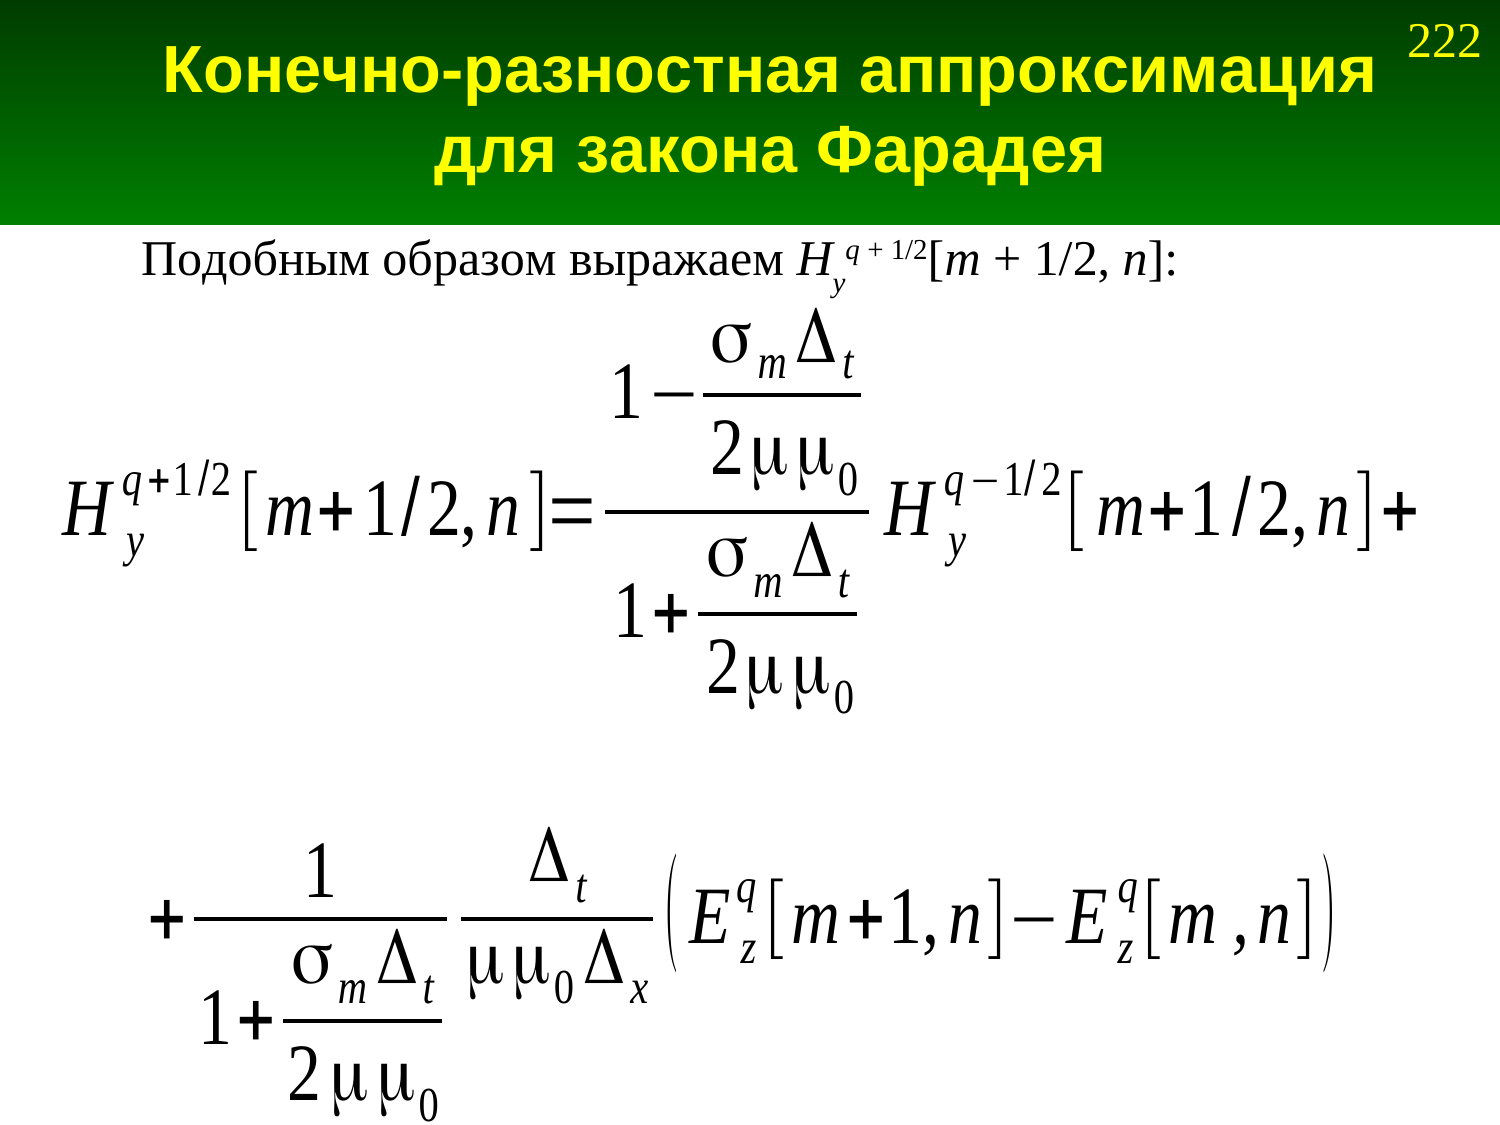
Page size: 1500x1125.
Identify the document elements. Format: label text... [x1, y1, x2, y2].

text_box Подобным образом выражаем Hyq + 1/2[m + 1/2, n]: [126, 218, 1191, 301]
title Конечно-разностная аппроксимация для закона Фарадея [100, 7, 1441, 204]
chart [41, 301, 1438, 1125]
